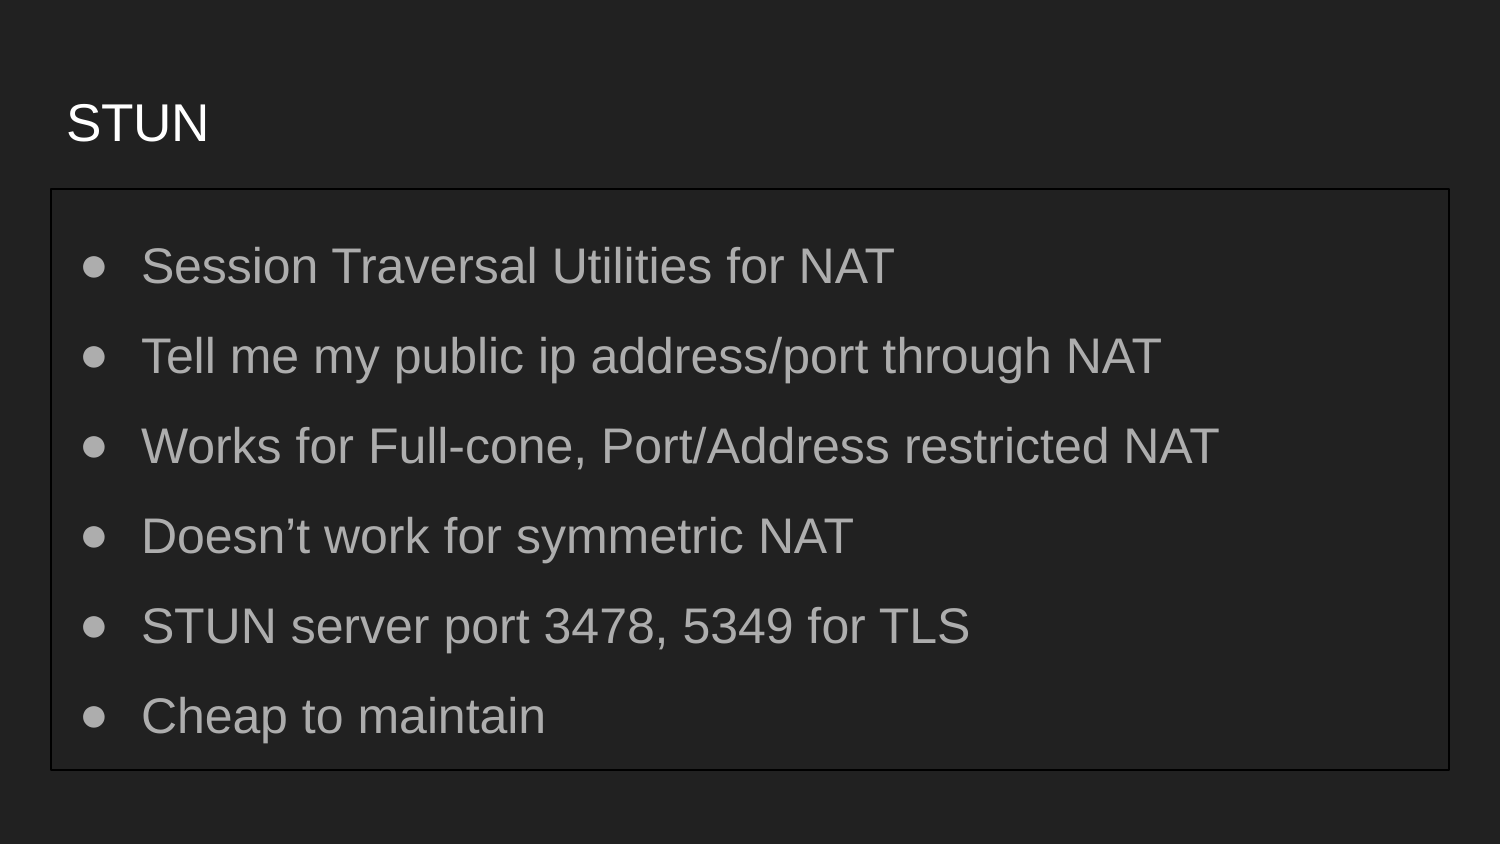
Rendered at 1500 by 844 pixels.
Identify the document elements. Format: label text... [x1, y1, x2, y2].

title STUN [51, 72, 1449, 167]
list Session Traversal Utilities for NAT Tell me my public ip address/port through NAT Works for Full-cone, Port/Address restricted NAT Doesn’t work for symmetric NAT STUN server port 3478, 5349 for TLS Cheap to maintain [51, 189, 1449, 771]
